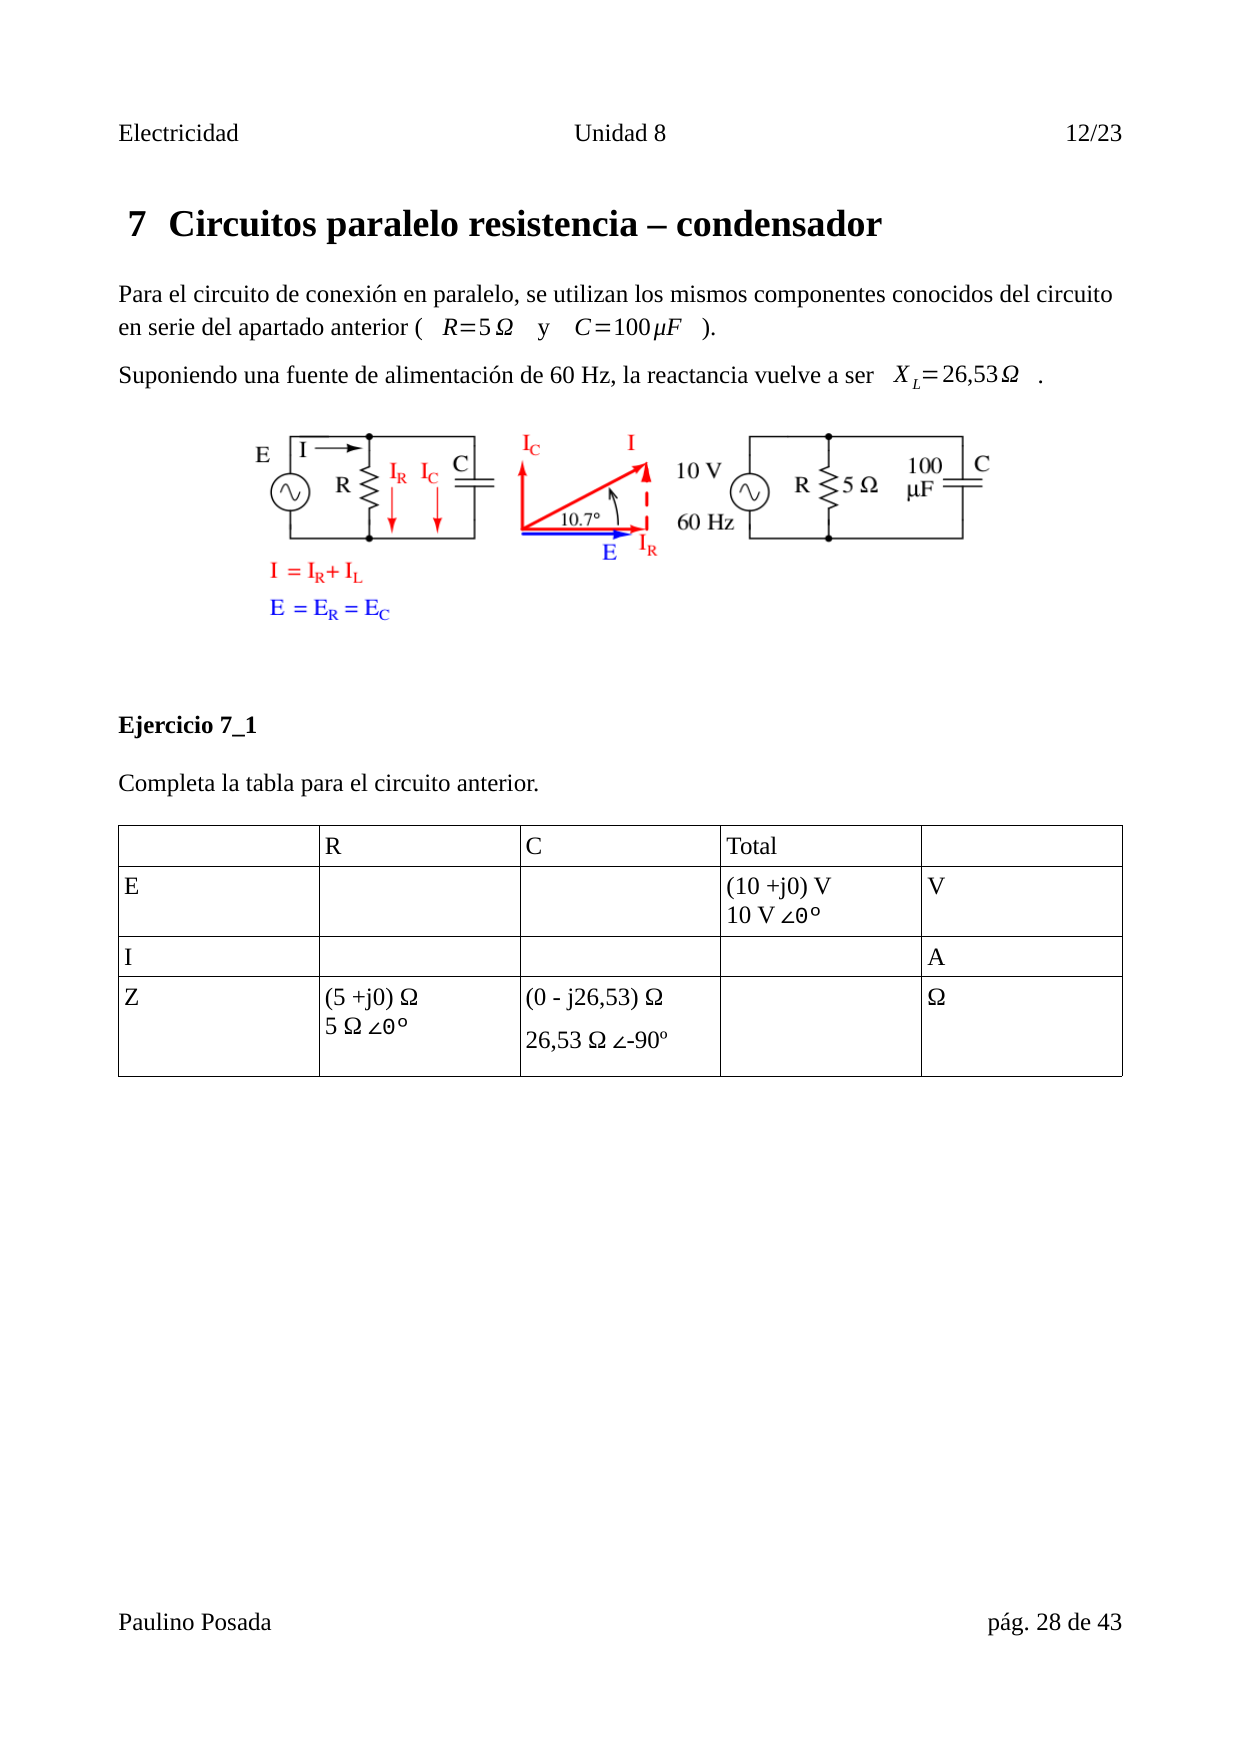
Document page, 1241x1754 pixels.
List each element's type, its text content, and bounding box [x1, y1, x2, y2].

table_cell [721, 977, 921, 1076]
table_cell I [119, 937, 319, 976]
table_cell E [119, 867, 319, 936]
table_cell (5 +j0) Ω 5 Ω ∠0º [320, 977, 520, 1076]
table_cell Ω [922, 977, 1122, 1076]
picture [245, 421, 996, 631]
text Completa la tabla para el circuito anterior. [118, 768, 1122, 796]
table_header [119, 826, 319, 866]
text Suponiendo una fuente de alimentación de 60 Hz, la reactancia vuelve a ser. [118, 360, 1122, 392]
table_cell Z [119, 977, 319, 1076]
table_cell (0 - j26,53) Ω 26,53 Ω ∠-90º [521, 977, 720, 1076]
text Para el circuito de conexión en paralelo, se utilizan los mismos componentes conocidos del circuito en serie del apartado anterior ( y ). [118, 279, 1122, 341]
table_header R [320, 826, 520, 866]
table_cell [521, 937, 720, 976]
table_cell [521, 867, 720, 936]
table_cell [320, 937, 520, 976]
table_header [922, 826, 1122, 866]
table_header Total [721, 826, 921, 866]
table_cell [320, 867, 520, 936]
subtitle Circuitos paralelo resistencia – condensador [118, 201, 1122, 245]
table_cell V [922, 867, 1122, 936]
table_cell [721, 937, 921, 976]
table_header C [521, 826, 720, 866]
text Ejercicio 7_1 [118, 710, 1122, 739]
table_cell A [922, 937, 1122, 976]
table_cell (10 +j0) V 10 V ∠0º [721, 867, 921, 936]
